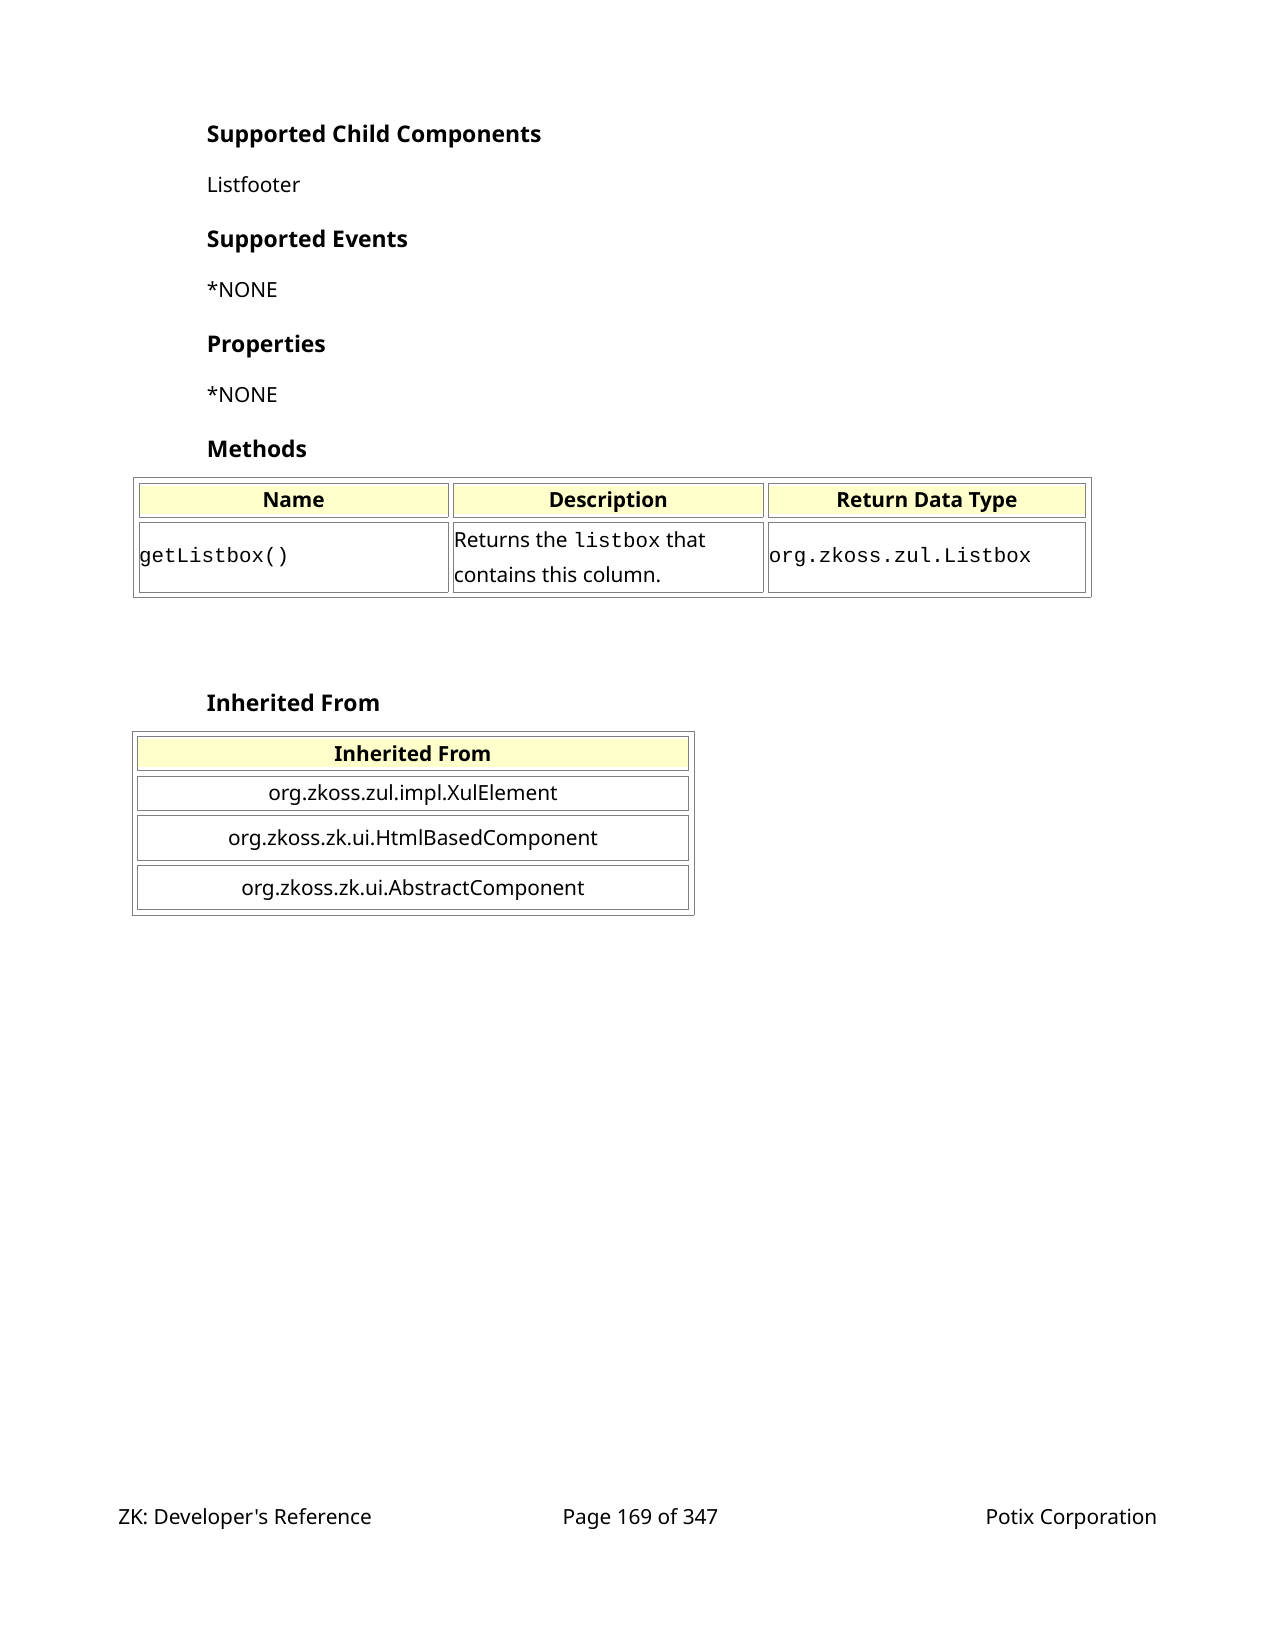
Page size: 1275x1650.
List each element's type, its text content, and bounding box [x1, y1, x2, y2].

table_header Inherited From [134, 732, 691, 770]
table_header Description [451, 478, 766, 517]
subtitle Inherited From [207, 687, 1157, 718]
table_cell org.zkoss.zul.Listbox [766, 517, 1088, 592]
subtitle Properties [207, 328, 1157, 359]
table_cell org.zkoss.zk.ui.HtmlBasedComponent [134, 810, 691, 859]
table_cell org.zkoss.zk.ui.AbstractComponent [134, 860, 691, 909]
table_header Return Data Type [766, 478, 1088, 517]
text *NONE [207, 380, 1157, 408]
subtitle Supported Child Components [207, 118, 1157, 149]
table_cell org.zkoss.zul.impl.XulElement [134, 770, 691, 810]
table_cell Returns the listbox that contains this column. [451, 517, 766, 592]
text Listfooter [207, 170, 1157, 198]
subtitle Supported Events [207, 223, 1157, 254]
table_header Name [136, 478, 451, 517]
text *NONE [207, 275, 1157, 303]
subtitle Methods [207, 433, 1157, 465]
table_cell getListbox() [136, 517, 451, 592]
